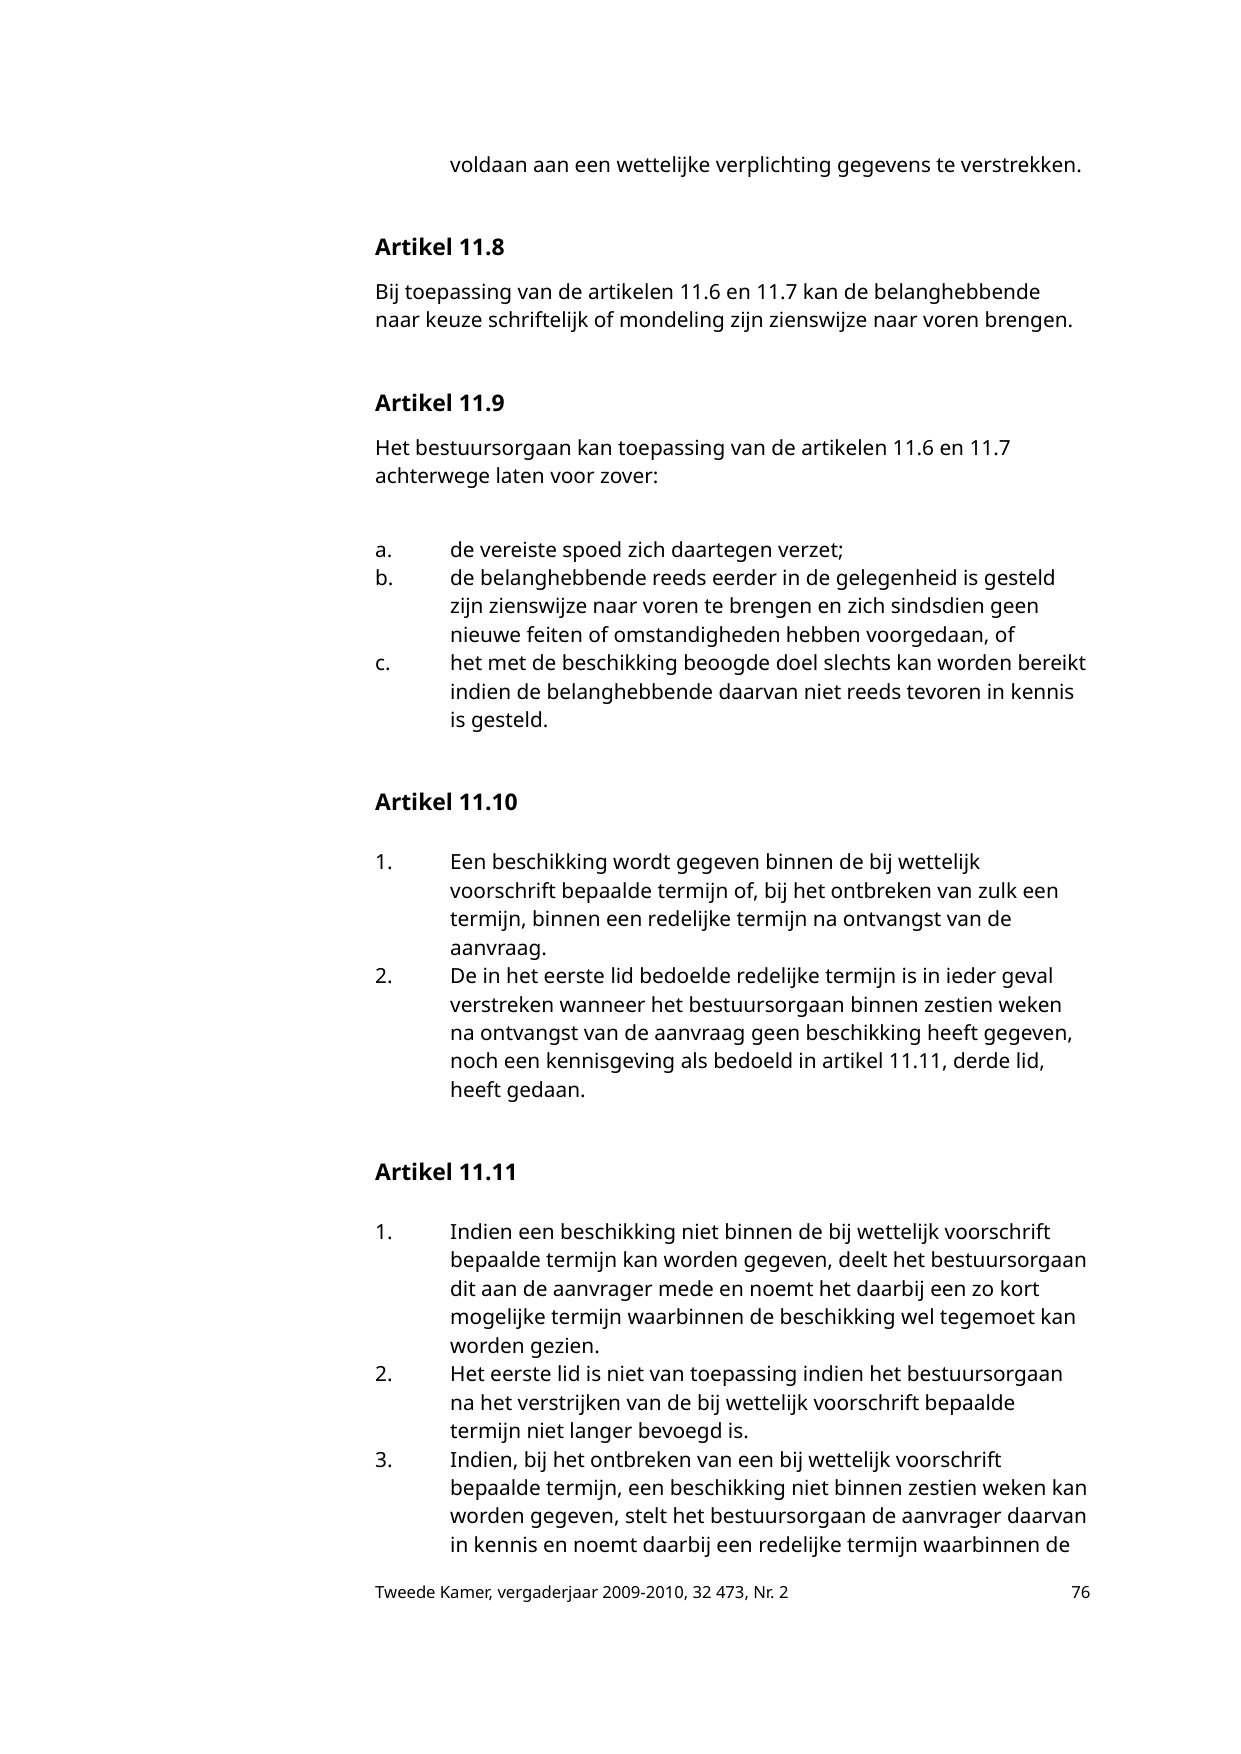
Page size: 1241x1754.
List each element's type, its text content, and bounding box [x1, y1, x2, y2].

text Het bestuursorgaan kan toepassing van de artikelen 11.6 en 11.7 achterwege laten voor zover: [375, 433, 1090, 490]
list de belanghebbende reeds eerder in de gelegenheid is gesteld zijn zienswijze naar voren te brengen en zich sindsdien geen nieuwe feiten of omstandigheden hebben voorgedaan, of [375, 563, 1090, 648]
list Een beschikking wordt gegeven binnen de bij wettelijk voorschrift bepaalde termijn of, bij het ontbreken van zulk een termijn, binnen een redelijke termijn na ontvangst van de aanvraag. [375, 847, 1090, 961]
list Indien, bij het ontbreken van een bij wettelijk voorschrift bepaalde termijn, een beschikking niet binnen zestien weken kan worden gegeven, stelt het bestuursorgaan de aanvrager daarvan in kennis en noemt daarbij een redelijke termijn waarbinnen de [375, 1445, 1090, 1558]
subtitle Artikel 11.9 [375, 387, 1090, 418]
subtitle Artikel 11.11 [375, 1156, 1090, 1187]
list Het eerste lid is niet van toepassing indien het bestuursorgaan na het verstrijken van de bij wettelijk voorschrift bepaalde termijn niet langer bevoegd is. [375, 1359, 1090, 1445]
subtitle Artikel 11.10 [375, 786, 1090, 817]
list de vereiste spoed zich daartegen verzet; [375, 535, 1090, 563]
list voldaan aan een wettelijke verplichting gegevens te verstrekken. [375, 150, 1090, 178]
list het met de beschikking beoogde doel slechts kan worden bereikt indien de belanghebbende daarvan niet reeds tevoren in kennis is gesteld. [375, 648, 1090, 734]
list Indien een beschikking niet binnen de bij wettelijk voorschrift bepaalde termijn kan worden gegeven, deelt het bestuursorgaan dit aan de aanvrager mede en noemt het daarbij een zo kort mogelijke termijn waarbinnen de beschikking wel tegemoet kan worden gezien. [375, 1217, 1090, 1359]
subtitle Artikel 11.8 [375, 231, 1090, 262]
list De in het eerste lid bedoelde redelijke termijn is in ieder geval verstreken wanneer het bestuursorgaan binnen zestien weken na ontvangst van de aanvraag geen beschikking heeft gegeven, noch een kennisgeving als bedoeld in artikel 11.11, derde lid, heeft gedaan. [375, 961, 1090, 1103]
text Bij toepassing van de artikelen 11.6 en 11.7 kan de belanghebbende naar keuze schriftelijk of mondeling zijn zienswijze naar voren brengen. [375, 277, 1090, 334]
